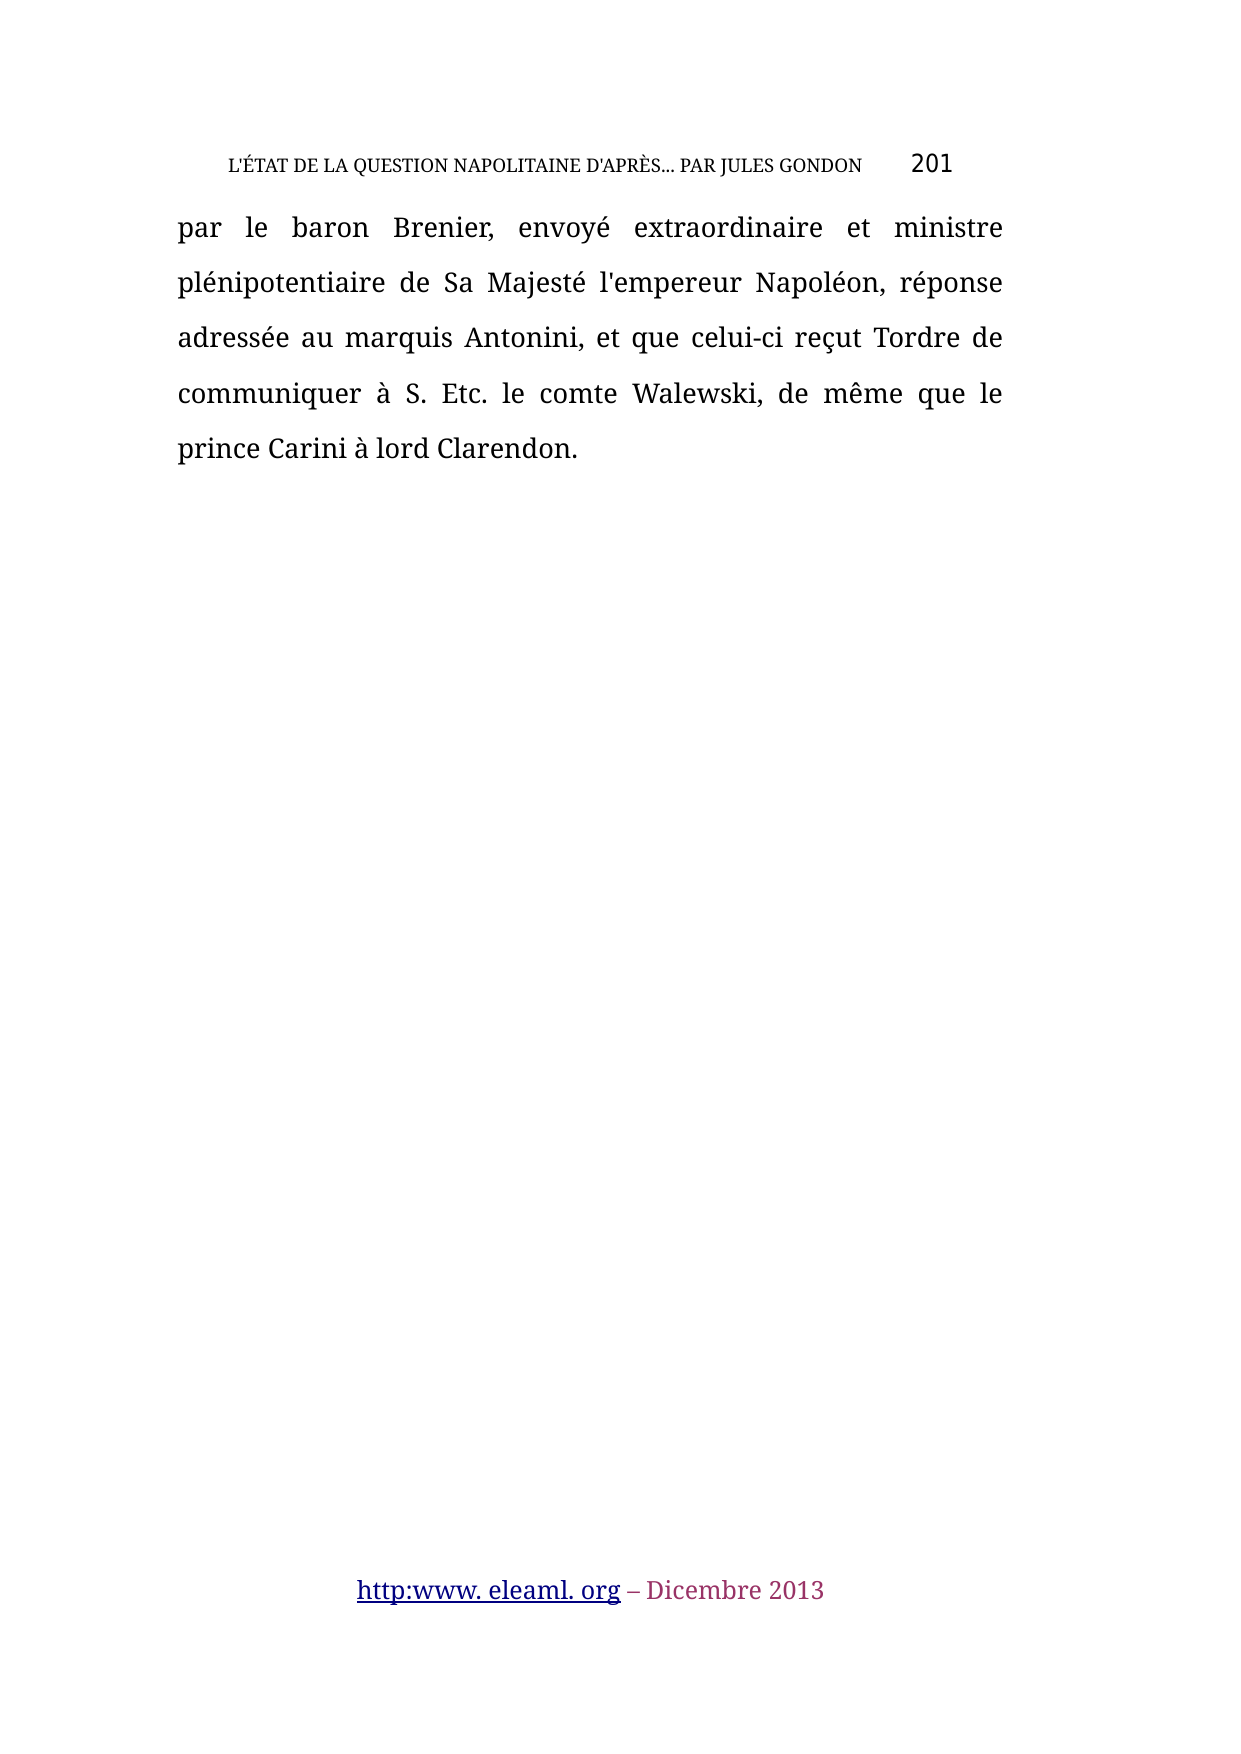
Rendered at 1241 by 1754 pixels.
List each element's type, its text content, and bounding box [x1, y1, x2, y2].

text par le baron Brenier, envoyé extraordinaire et ministre plénipotentiaire de Sa Majesté l'empereur Napoléon, réponse adressée au marquis Antonini, et que celui-ci reçut Tordre de communiquer à S. Etc. le comte Walewski, de même que le prince Carini à lord Clarendon. [177, 208, 1004, 466]
